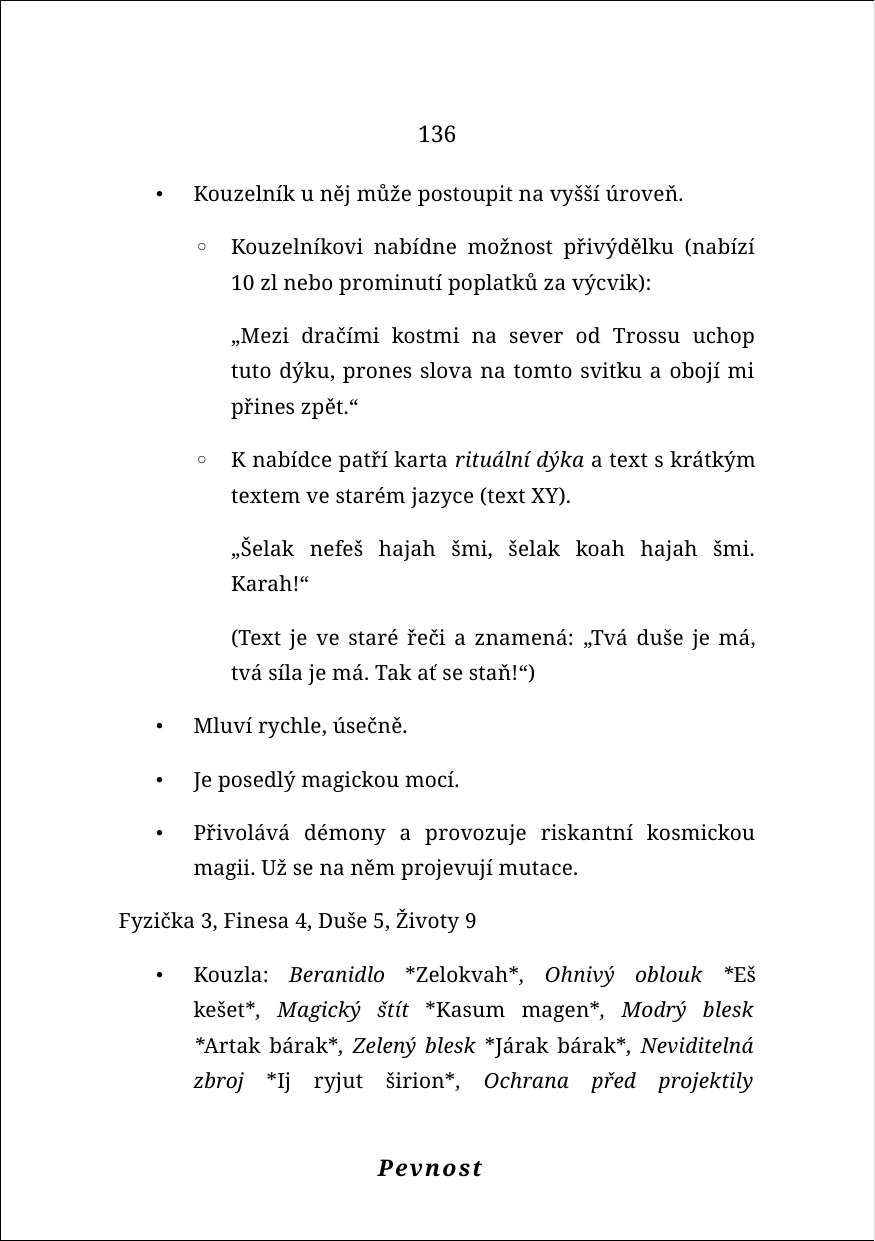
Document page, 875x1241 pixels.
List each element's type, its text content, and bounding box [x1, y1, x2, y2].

list Je posedlý magickou mocí. [156, 765, 756, 793]
list (Text je ve staré řeči a znamená: „Tvá duše je má, tvá síla je má. Tak ať se staň!“) [193, 623, 756, 687]
list Kouzelníkovi nabídne možnost přivýdělku (nabízí 10 zl nebo prominutí poplatků za výcvik): [193, 232, 756, 296]
list Přivolává démony a provozuje riskantní kosmickou magii. Už se na něm projevují mutace. [156, 818, 756, 882]
list Mluví rychle, úsečně. [156, 711, 756, 740]
list Kouzla: Beranidlo *Zelokvah*, Ohnivý oblouk *Eš kešet*, Magický štít *Kasum magen*, Modrý blesk *Artak bárak*, Zelený blesk *Járak bárak*, Neviditelná zbroj *Ij ryjut širion*, Ochrana před projektily [156, 960, 756, 1095]
list „Šelak nefeš hajah šmi, šelak koah hajah šmi. Karah!“ [193, 534, 756, 598]
list Kouzelník u něj může postoupit na vyšší úroveň. [156, 179, 756, 207]
list K nabídce patří karta rituální dýka a text s krátkým textem ve starém jazyce (text XY). [193, 445, 756, 509]
text Fyzička 3, Finesa 4, Duše 5, Životy 9 [118, 907, 756, 935]
list „Mezi dračími kostmi na sever od Trossu uchop tuto dýku, prones slova na tomto svitku a obojí mi přines zpět.“ [193, 321, 756, 420]
